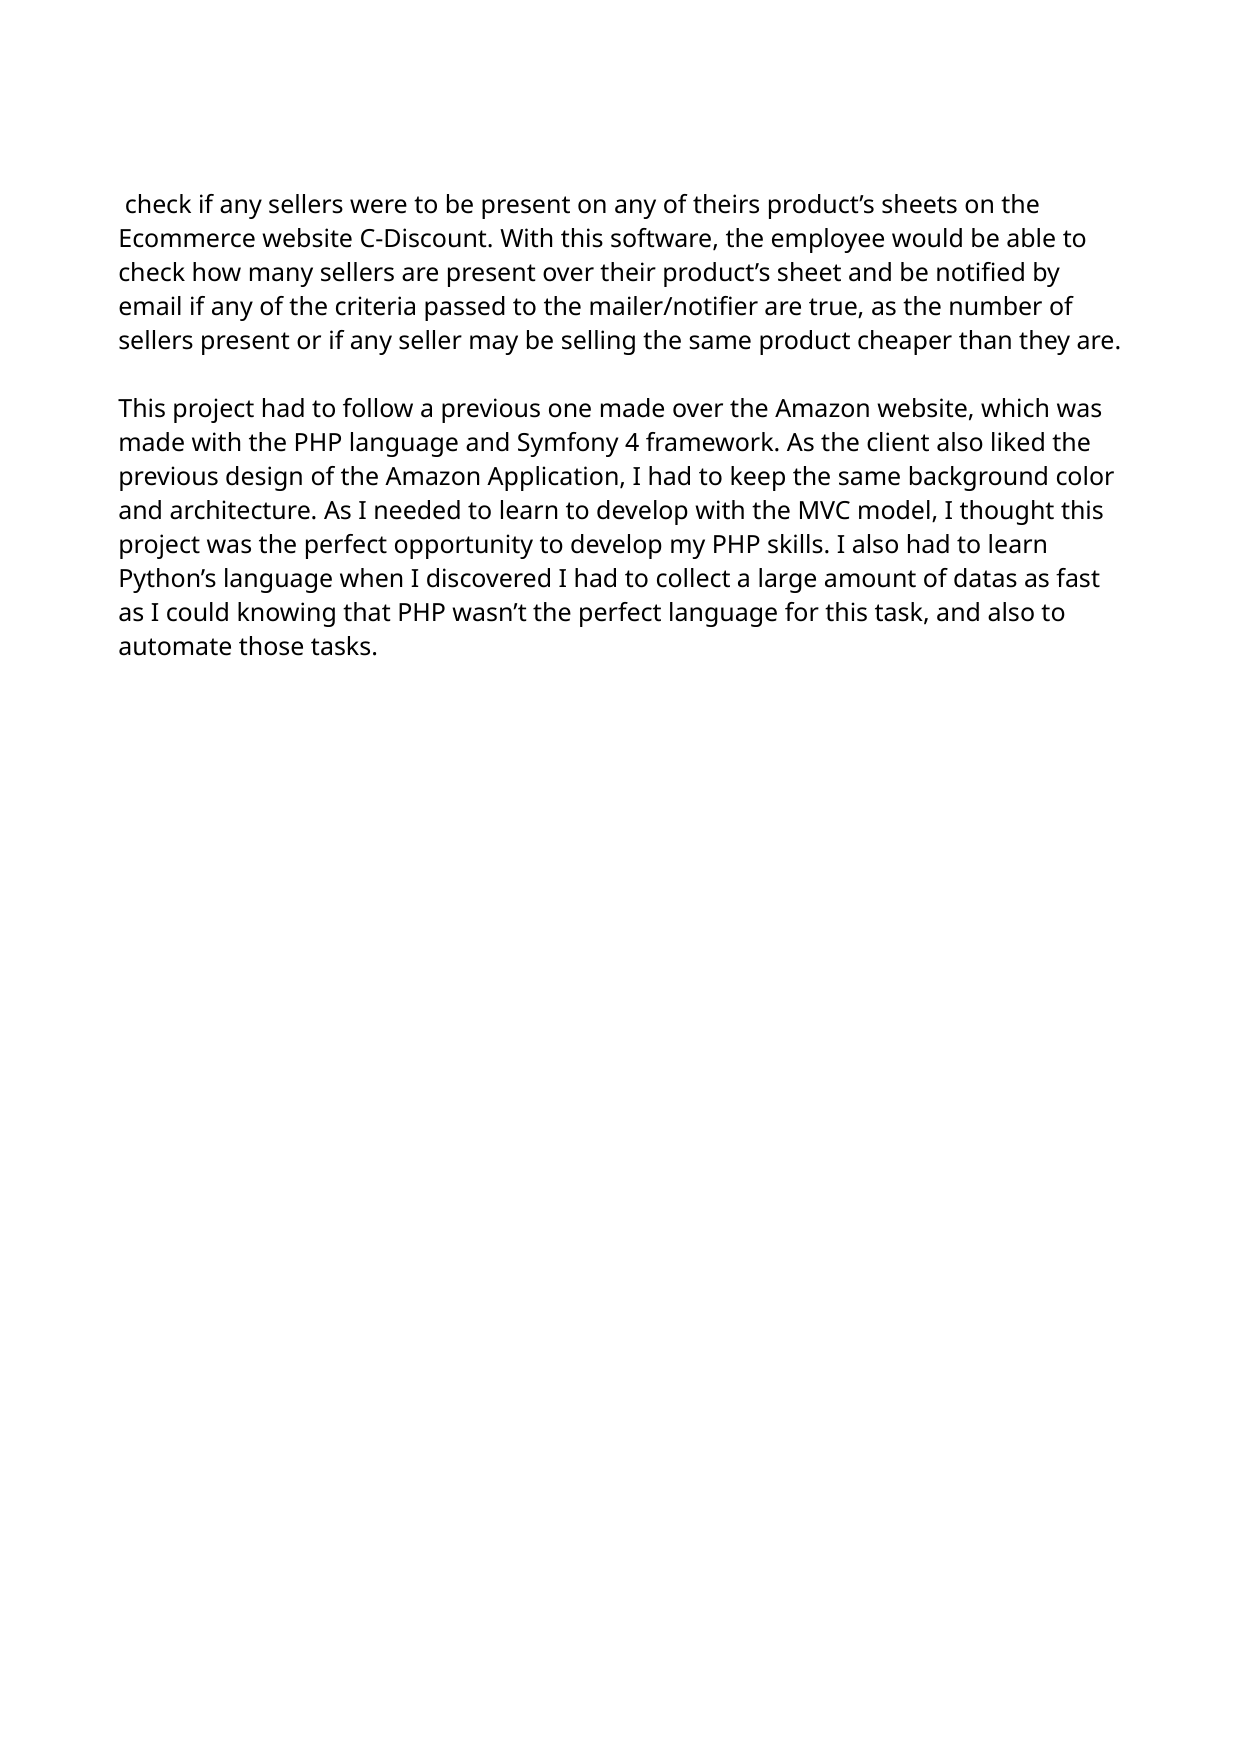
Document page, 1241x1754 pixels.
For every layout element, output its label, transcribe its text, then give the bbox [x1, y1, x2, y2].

text This project had to follow a previous one made over the Amazon website, which was made with the PHP language and Symfony 4 framework. As the client also liked the previous design of the Amazon Application, I had to keep the same background color and architecture. As I needed to learn to develop with the MVC model, I thought this project was the perfect opportunity to develop my PHP skills. I also had to learn Python’s language when I discovered I had to collect a large amount of datas as fast as I could knowing that PHP wasn’t the perfect language for this task, and also to automate those tasks. [118, 391, 1122, 663]
text check if any sellers were to be present on any of theirs product’s sheets on the Ecommerce website C-Discount. With this software, the employee would be able to check how many sellers are present over their product’s sheet and be notified by email if any of the criteria passed to the mailer/notifier are true, as the number of sellers present or if any seller may be selling the same product cheaper than they are. [118, 186, 1122, 357]
